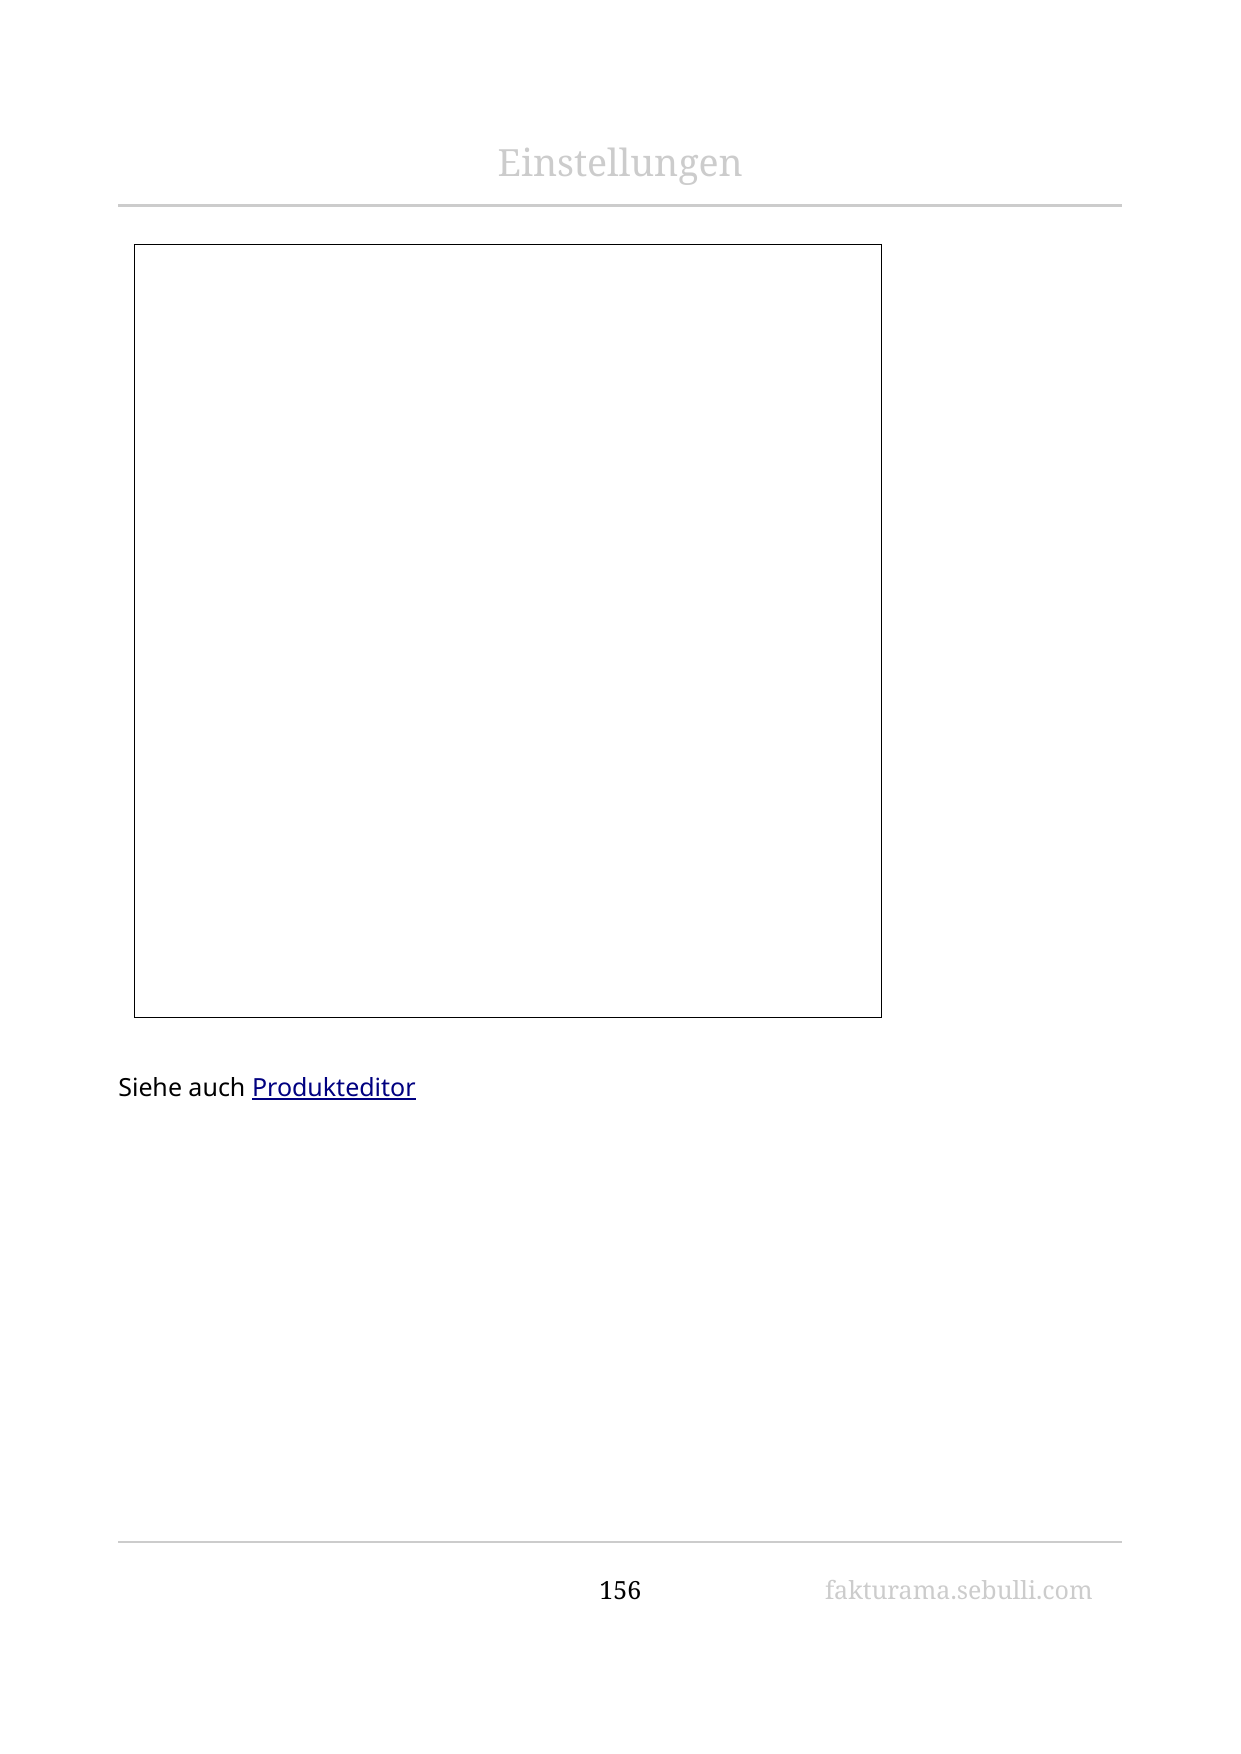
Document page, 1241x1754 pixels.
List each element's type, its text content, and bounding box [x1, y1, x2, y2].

text Siehe auch Produkteditor [118, 1069, 1122, 1103]
